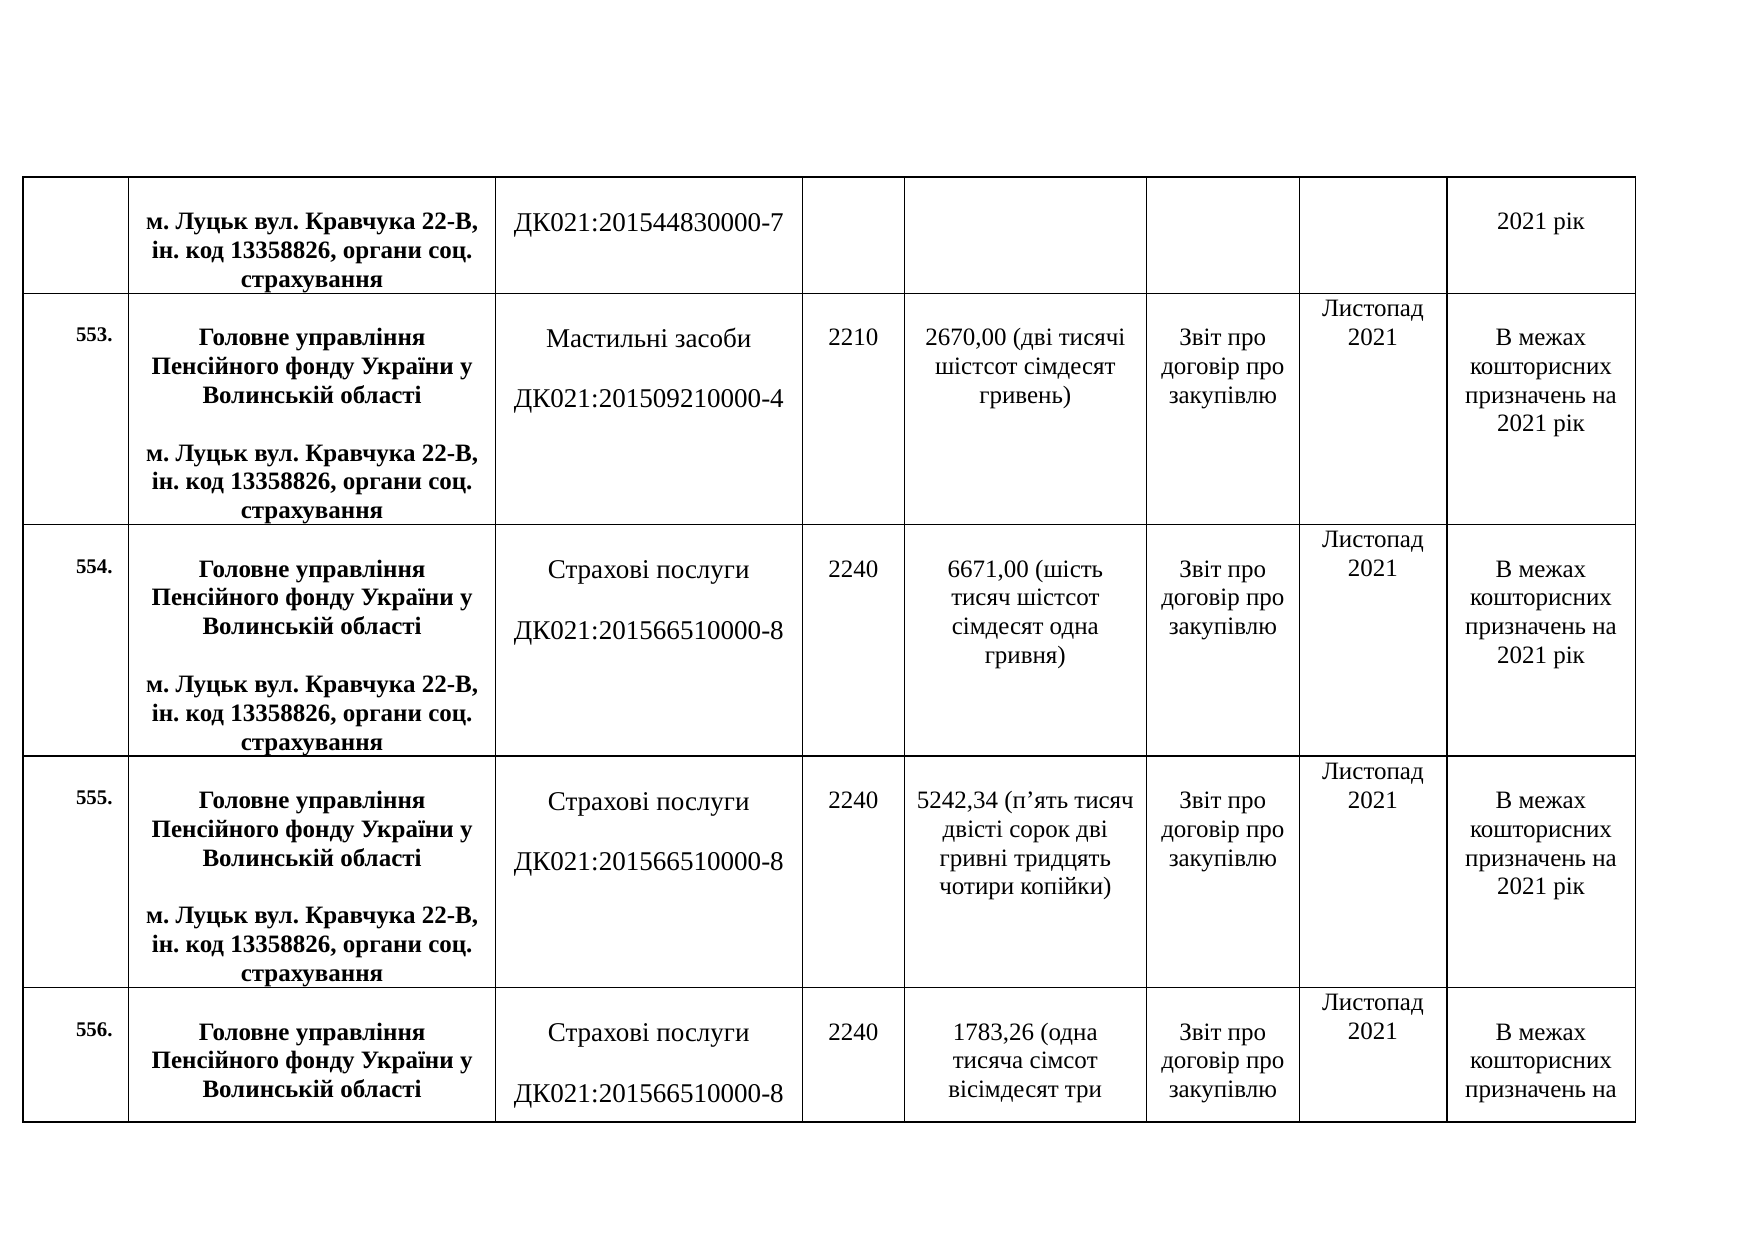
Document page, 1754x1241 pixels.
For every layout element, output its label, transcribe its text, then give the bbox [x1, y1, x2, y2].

table_cell Листопад 2021 [1300, 988, 1446, 1121]
table_cell В межах кошторисних призначень на [1448, 988, 1635, 1121]
table_cell В межах кошторисних призначень на 2021 рік [1448, 294, 1635, 524]
table_cell [905, 178, 1146, 292]
table_cell 2210 [803, 294, 904, 524]
table_cell 2021 рік [1448, 178, 1635, 292]
table_cell Головне управління Пенсійного фонду України у Волинській області м. Луцьк вул. Кравчука 22-В, ін. код 13358826, органи соц. страхування [129, 525, 495, 755]
table_cell 5242,34 (п’ять тисяч двісті сорок дві гривні тридцять чотири копійки) [905, 757, 1146, 987]
table_cell 1783,26 (одна тисяча сімсот вісімдесят три [905, 988, 1146, 1121]
table_cell [24, 178, 128, 292]
table_cell Мастильні засоби ДК021:201509210000-4 [496, 294, 802, 524]
table_cell [803, 178, 904, 292]
table_cell Страхові послуги ДК021:201566510000-8 [496, 757, 802, 987]
table_cell Звіт про договір про закупівлю [1147, 988, 1299, 1121]
table_cell [24, 525, 128, 755]
table_cell 2240 [803, 757, 904, 987]
table_cell [24, 988, 128, 1121]
table_cell Звіт про договір про закупівлю [1147, 525, 1299, 755]
table_cell Листопад 2021 [1300, 294, 1446, 524]
table_cell м. Луцьк вул. Кравчука 22-В, ін. код 13358826, органи соц. страхування [129, 178, 495, 292]
table_cell Листопад 2021 [1300, 757, 1446, 987]
table_cell Страхові послуги ДК021:201566510000-8 [496, 525, 802, 755]
table_cell Головне управління Пенсійного фонду України у Волинській області [129, 988, 495, 1121]
table_cell Листопад 2021 [1300, 525, 1446, 755]
table_cell Головне управління Пенсійного фонду України у Волинській області м. Луцьк вул. Кравчука 22-В, ін. код 13358826, органи соц. страхування [129, 757, 495, 987]
table_cell [1147, 178, 1299, 292]
table_cell Страхові послуги ДК021:201566510000-8 [496, 988, 802, 1121]
table_cell В межах кошторисних призначень на 2021 рік [1448, 525, 1635, 755]
table_cell 2240 [803, 525, 904, 755]
table_cell 2670,00 (дві тисячі шістсот сімдесят гривень) [905, 294, 1146, 524]
table_cell 2240 [803, 988, 904, 1121]
table_cell Звіт про договір про закупівлю [1147, 294, 1299, 524]
table_cell [1300, 178, 1446, 292]
table_cell [24, 294, 128, 524]
table_cell [24, 757, 128, 987]
table_cell Звіт про договір про закупівлю [1147, 757, 1299, 987]
table_cell Головне управління Пенсійного фонду України у Волинській області м. Луцьк вул. Кравчука 22-В, ін. код 13358826, органи соц. страхування [129, 294, 495, 524]
table_cell 6671,00 (шість тисяч шістсот сімдесят одна гривня) [905, 525, 1146, 755]
table_cell ДК021:201544830000-7 [496, 178, 802, 292]
table_cell В межах кошторисних призначень на 2021 рік [1448, 757, 1635, 987]
